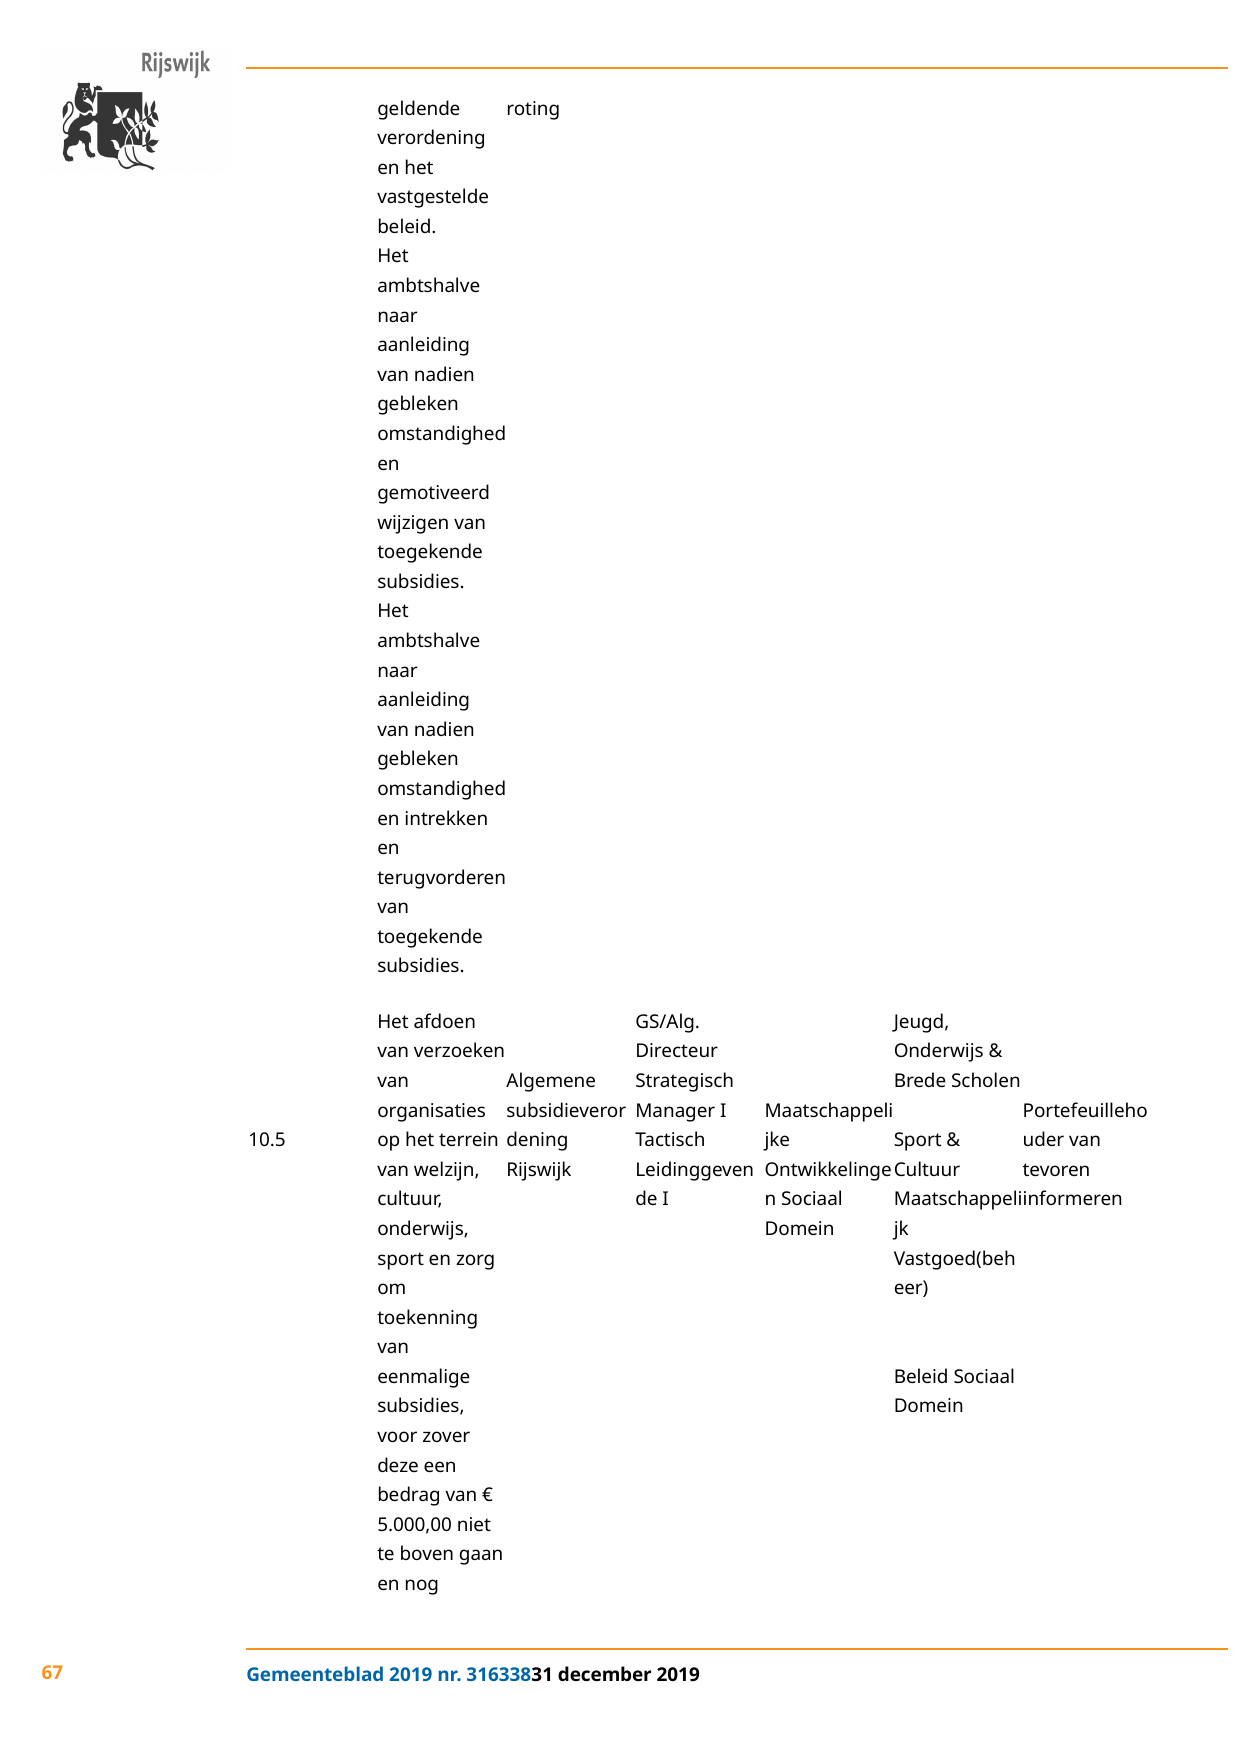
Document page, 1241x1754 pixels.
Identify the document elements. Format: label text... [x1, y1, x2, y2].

table_cell [894, 95, 1022, 978]
table_cell [1023, 95, 1152, 978]
table_cell roting [506, 95, 635, 978]
table_cell 10.5 [248, 979, 377, 1596]
table_cell [635, 95, 764, 978]
table_cell Portefeuillehouder van tevoren informeren [1023, 979, 1152, 1596]
table_cell Algemene subsidieverordening Rijswijk [506, 979, 635, 1596]
table_cell Het afdoen van verzoeken van organisaties op het terrein van welzijn, cultuur, onderwijs, sport en zorg om toekenning van eenmalige subsidies, voor zover deze een bedrag van € 5.000,00 niet te boven gaan en nog [377, 979, 506, 1596]
table_cell geldende verordening en het vastgestelde beleid. Het ambtshalve naar aanleiding van nadien gebleken omstandigheden gemotiveerd wijzigen van toegekende subsidies. Het ambtshalve naar aanleiding van nadien gebleken omstandigheden intrekken en terugvorderen van toegekende subsidies. [377, 95, 506, 978]
table_cell [248, 95, 377, 978]
table_cell Maatschappelijke Ontwikkelingen Sociaal Domein [764, 979, 893, 1596]
picture [41, 47, 231, 172]
table_cell Jeugd, Onderwijs & Brede Scholen Sport & Cultuur Maatschappelijk Vastgoed(beheer) Beleid Sociaal Domein [894, 979, 1022, 1596]
table_cell [764, 95, 893, 978]
table_cell GS/Alg. Directeur Strategisch Manager I Tactisch Leidinggevende I [635, 979, 764, 1596]
